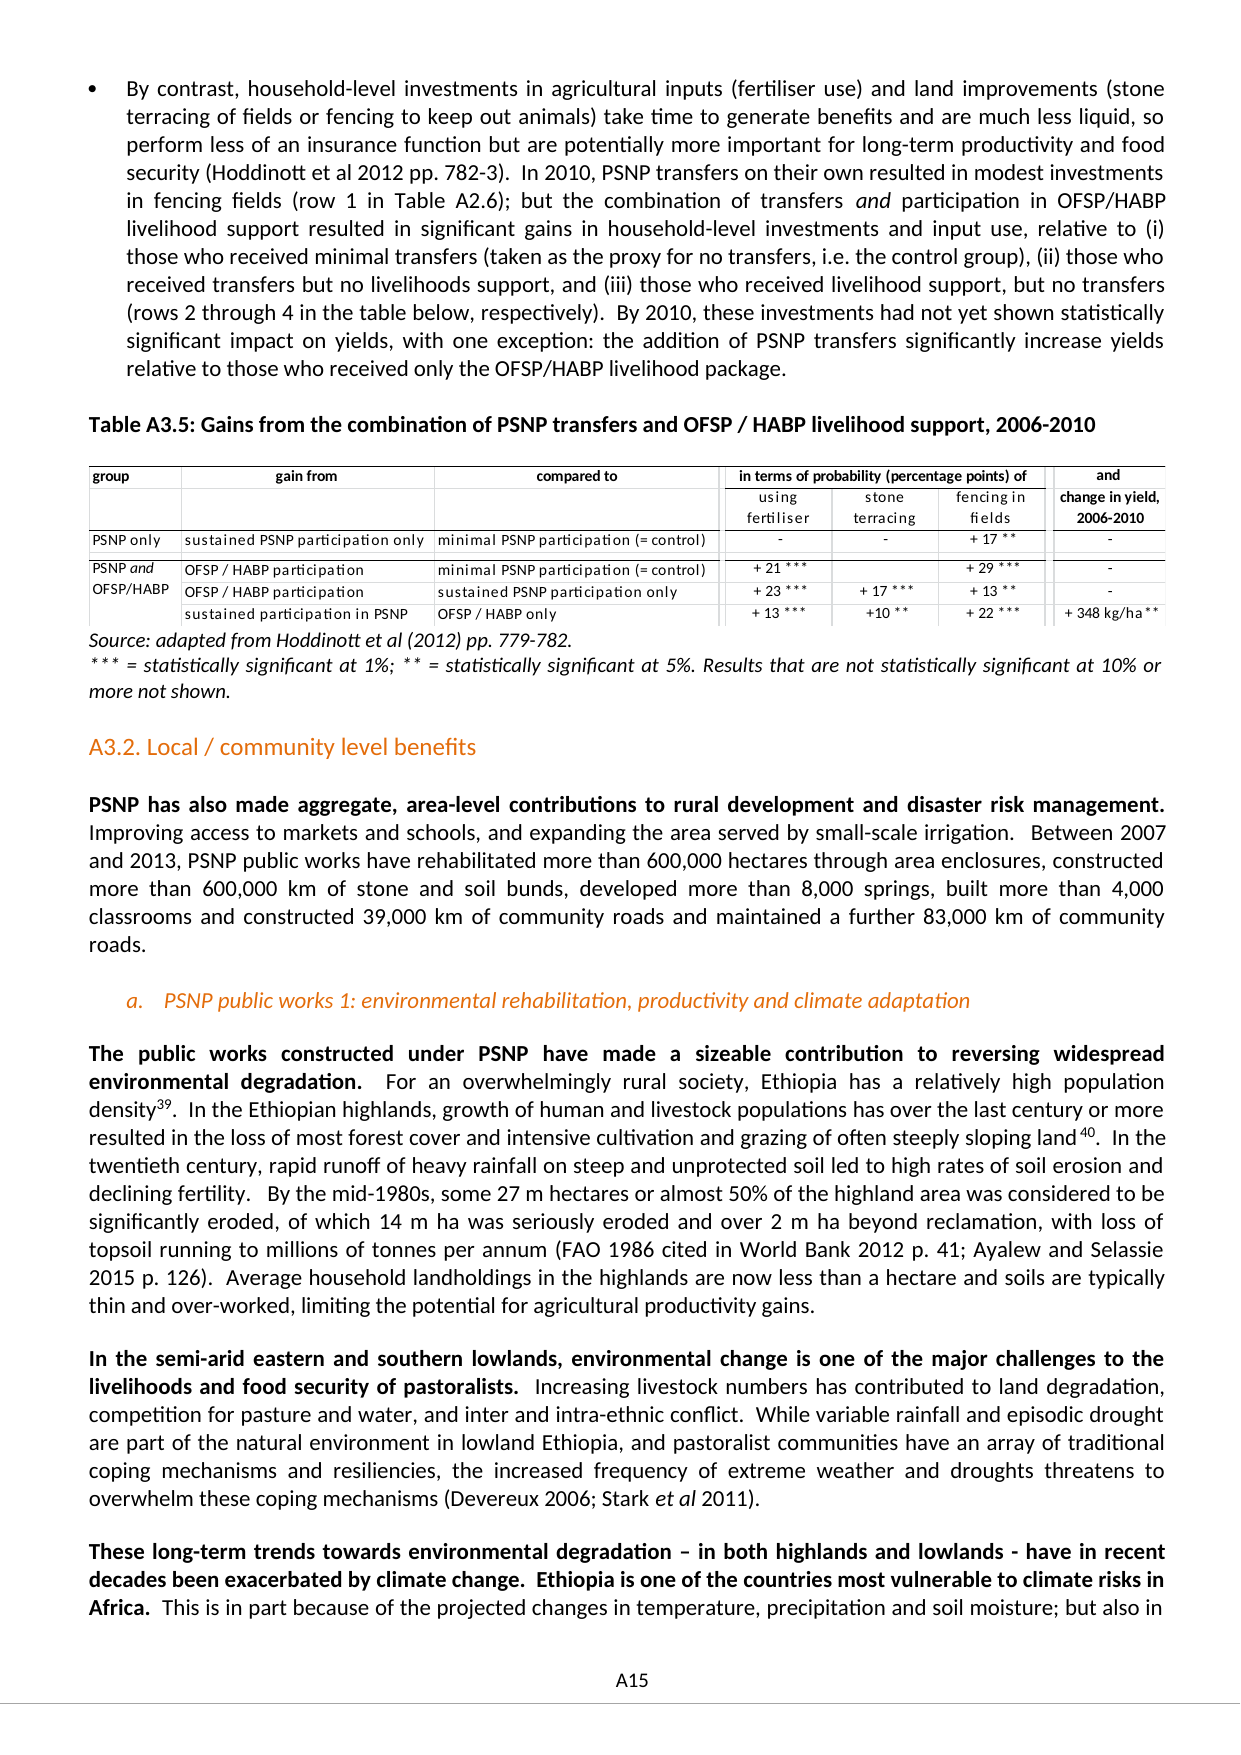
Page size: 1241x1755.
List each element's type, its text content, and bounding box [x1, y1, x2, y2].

text Source: adapted from Hoddinott et al (2012) pp. 779-782. [89, 627, 1166, 653]
list PSNP public works 1: environmental rehabilitation, productivity and climate adaptation [126, 986, 1166, 1014]
text *** = statistically significant at 1%; ** = statistically significant at 5%. Results that are not statistically significant at 10% or more not shown. [89, 653, 1166, 703]
subtitle The public works constructed under PSNP have made a sizeable contribution to reversing widespread environmental degradation. For an overwhelmingly rural society, Ethiopia has a relatively high population density. In the Ethiopian highlands, growth of human and livestock populations has over the last century or more resulted in the loss of most forest cover and intensive cultivation and grazing of often steeply sloping land. In the twentieth century, rapid runoff of heavy rainfall on steep and unprotected soil led to high rates of soil erosion and declining fertility. By the mid-1980s, some 27 m hectares or almost 50% of the highland area was considered to be significantly eroded, of which 14 m ha was seriously eroded and over 2 m ha beyond reclamation, with loss of topsoil running to millions of tonnes per annum (FAO 1986 cited in World Bank 2012 p. 41; Ayalew and Selassie 2015 p. 126). Average household landholdings in the highlands are now less than a hectare and soils are typically thin and over-worked, limiting the potential for agricultural productivity gains. [89, 1039, 1166, 1319]
subtitle In the semi-arid eastern and southern lowlands, environmental change is one of the major challenges to the livelihoods and food security of pastoralists. Increasing livestock numbers has contributed to land degradation, competition for pasture and water, and inter and intra-ethnic conflict. While variable rainfall and episodic drought are part of the natural environment in lowland Ethiopia, and pastoralist communities have an array of traditional coping mechanisms and resiliencies, the increased frequency of extreme weather and droughts threatens to overwhelm these coping mechanisms (Devereux 2006; Stark et al 2011). [89, 1344, 1166, 1512]
text PSNP has also made aggregate, area-level contributions to rural development and disaster risk management. Improving access to markets and schools, and expanding the area served by small-scale irrigation. Between 2007 and 2013, PSNP public works have rehabilitated more than 600,000 hectares through area enclosures, constructed more than 600,000 km of stone and soil bunds, developed more than 8,000 springs, built more than 4,000 classrooms and constructed 39,000 km of community roads and maintained a further 83,000 km of community roads. [89, 790, 1166, 958]
subtitle These long-term trends towards environmental degradation – in both highlands and lowlands - have in recent decades been exacerbated by climate change. Ethiopia is one of the countries most vulnerable to climate risks in Africa. This is in part because of the projected changes in temperature, precipitation and soil moisture; but also in [89, 1537, 1166, 1622]
text Table A3.5: Gains from the combination of PSNP transfers and OFSP / HABP livelihood support, 2006-2010 [89, 410, 1166, 438]
list By contrast, household-level investments in agricultural inputs (fertiliser use) and land improvements (stone terracing of fields or fencing to keep out animals) take time to generate benefits and are much less liquid, so perform less of an insurance function but are potentially more important for long-term productivity and food security (Hoddinott et al 2012 pp. 782-3). In 2010, PSNP transfers on their own resulted in modest investments in fencing fields (row 1 in Table A2.6); but the combination of transfers and participation in OFSP/HABP livelihood support resulted in significant gains in household-level investments and input use, relative to (i) those who received minimal transfers (taken as the proxy for no transfers, i.e. the control group), (ii) those who received transfers but no livelihoods support, and (iii) those who received livelihood support, but no transfers (rows 2 through 4 in the table below, respectively). By 2010, these investments had not yet shown statistically significant impact on yields, with one exception: the addition of PSNP transfers significantly increase yields relative to those who received only the OFSP/HABP livelihood package. [89, 74, 1166, 382]
subtitle A3.2. Local / community level benefits [89, 731, 1166, 762]
